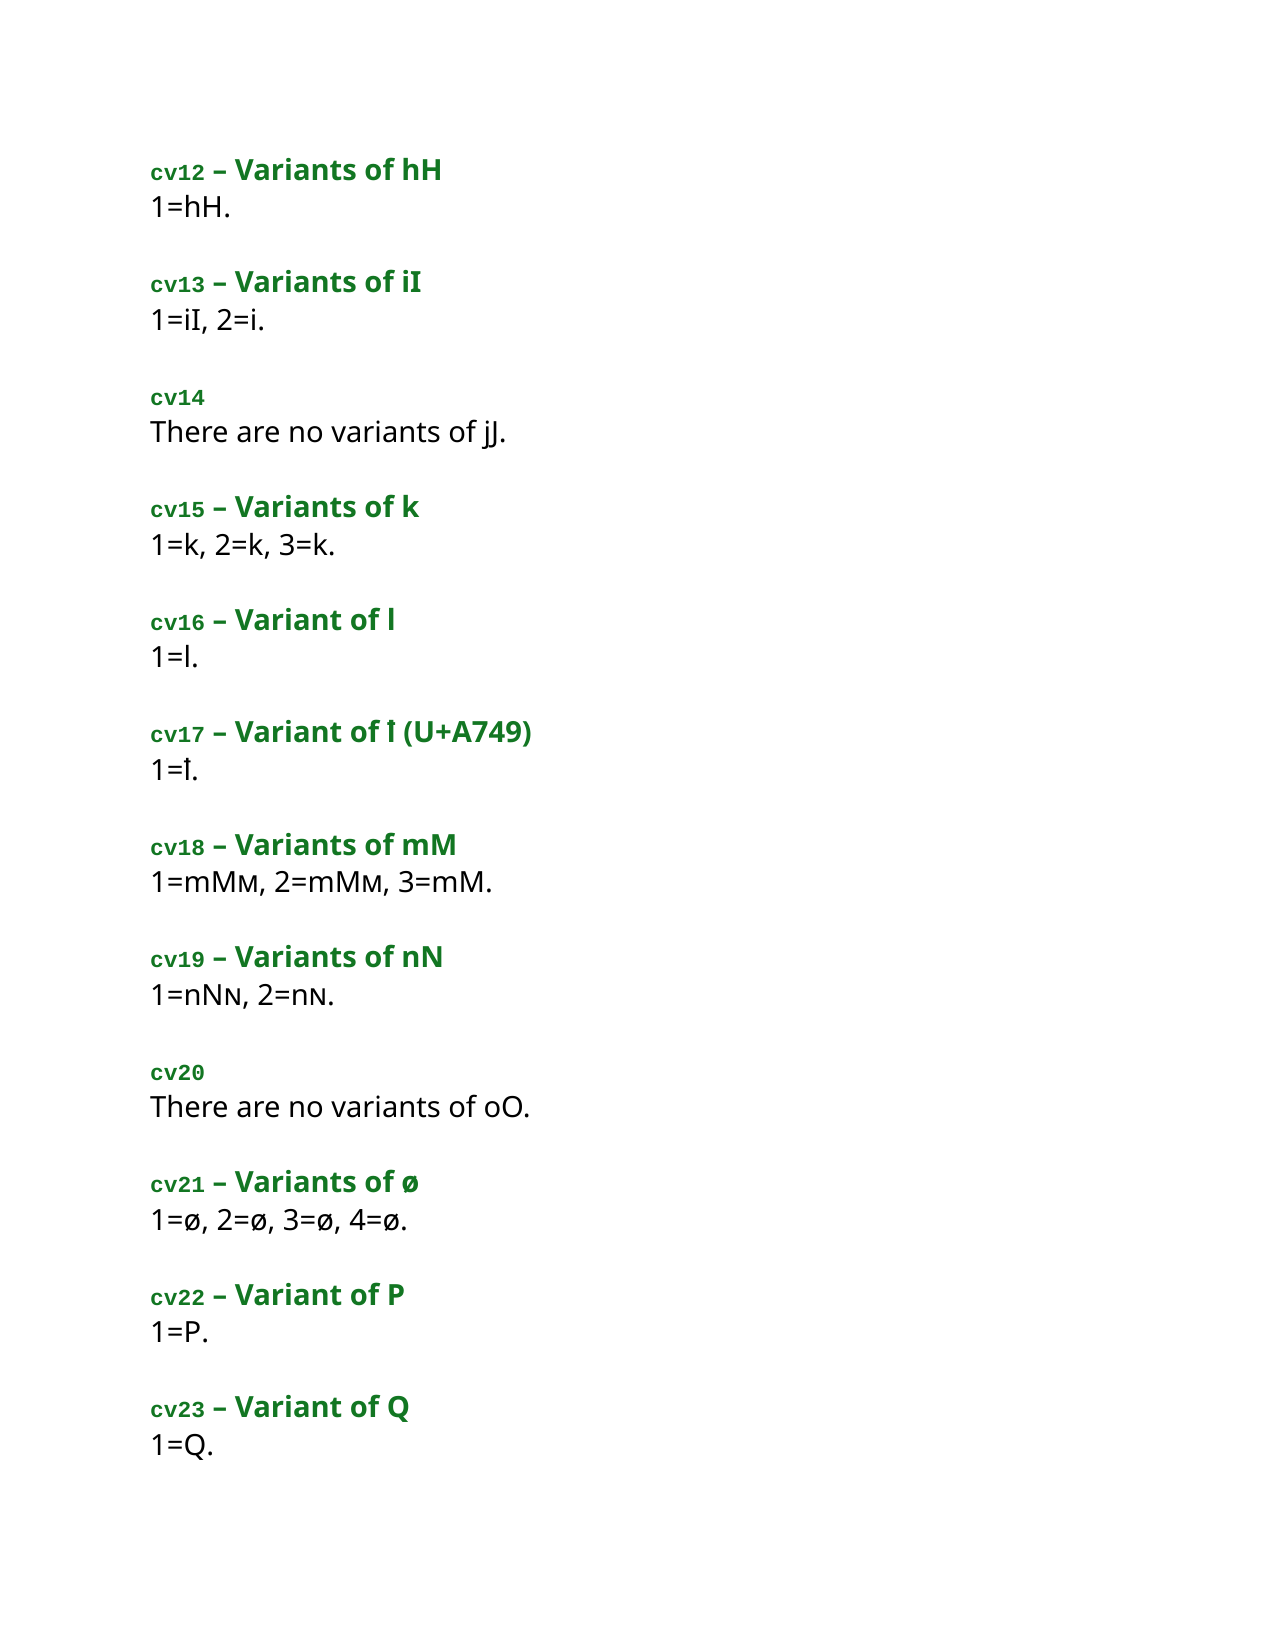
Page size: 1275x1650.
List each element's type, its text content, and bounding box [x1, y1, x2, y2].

subtitle cv14 [150, 375, 1125, 412]
subtitle cv15 – Variants of k [150, 487, 1125, 525]
text There are no variants of oO. [150, 1087, 1125, 1125]
subtitle cv22 – Variant of P [150, 1275, 1125, 1312]
subtitle cv19 – Variants of nN [150, 937, 1125, 975]
subtitle cv13 – Variants of iI [150, 262, 1125, 300]
text 1=Q. [150, 1425, 1125, 1462]
subtitle cv16 – Variant of l [150, 600, 1125, 637]
text 1=hH. [150, 187, 1125, 225]
subtitle cv18 – Variants of mM [150, 825, 1125, 862]
text 1=mMm, 2=mMm, 3=mM. [150, 862, 1125, 900]
text 1=nNn, 2=nn. [150, 975, 1125, 1012]
text 1=iI, 2=i. [150, 300, 1125, 337]
text 1=k, 2=k, 3=k. [150, 525, 1125, 562]
text There are no variants of jJ. [150, 412, 1125, 450]
subtitle cv12 – Variants of hH [150, 150, 1125, 187]
subtitle cv21 – Variants of ø [150, 1162, 1125, 1200]
subtitle cv20 [150, 1050, 1125, 1087]
text 1=P. [150, 1312, 1125, 1350]
text 1=l. [150, 637, 1125, 675]
subtitle cv17 – Variant of ꝉ (U+A749) [150, 712, 1125, 750]
text 1=ꝉ. [150, 750, 1125, 787]
text 1=ø, 2=ø, 3=ø, 4=ø. [150, 1200, 1125, 1237]
subtitle cv23 – Variant of Q [150, 1387, 1125, 1425]
